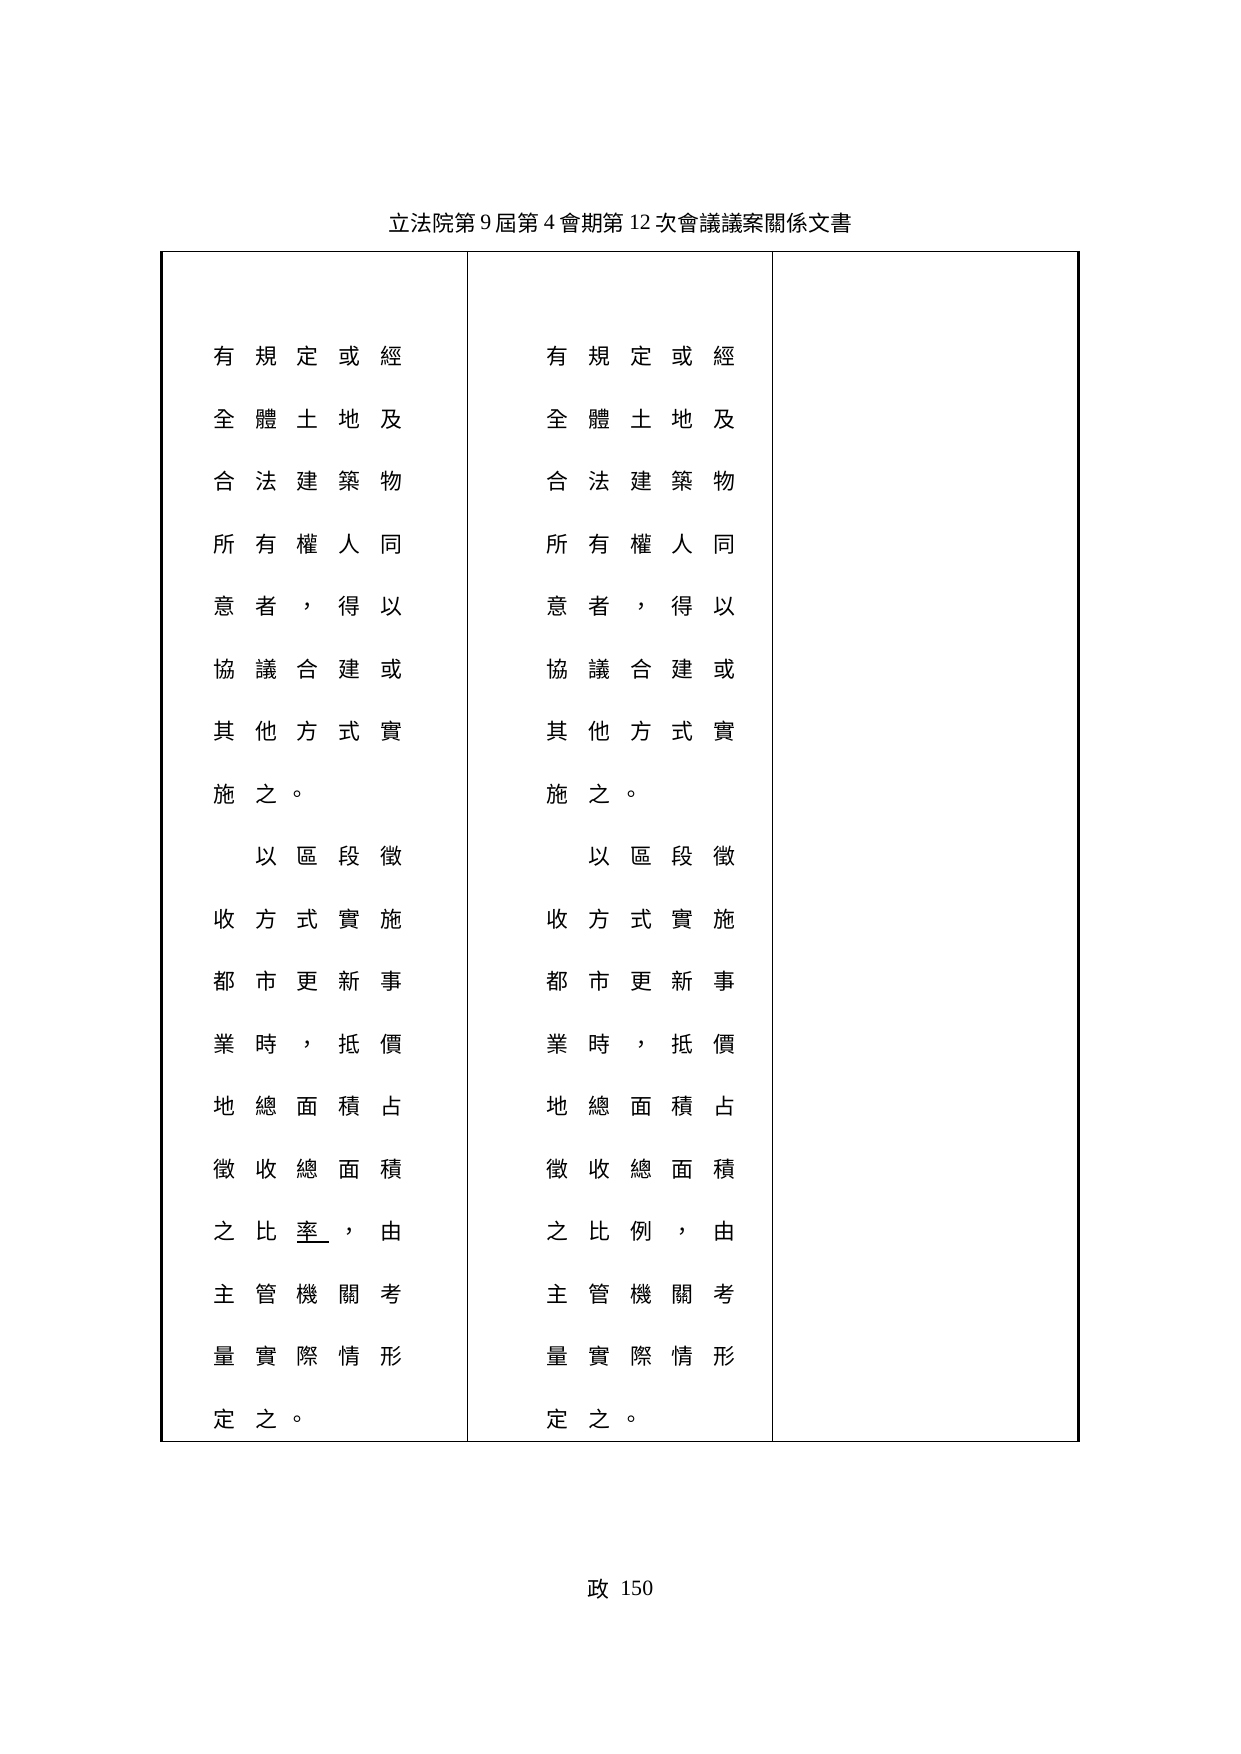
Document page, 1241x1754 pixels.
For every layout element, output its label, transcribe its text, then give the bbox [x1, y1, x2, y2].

table_cell 有規定或經全體土地及合法建築物所有權人同意者，得以協議合建或其他方式實施之。 以區段徵收方式實施都市更新事業時，抵價地總面積占徵收總面積之比例，由主管機關考量實際情形定之。 [468, 252, 772, 1441]
table_cell [773, 252, 1077, 1441]
table_cell 有規定或經全體土地及合法建築物所有權人同意者，得以協議合建或其他方式實施之。 以區段徵收方式實施都市更新事業時，抵價地總面積占徵收總面積之比率，由主管機關考量實際情形定之。 [163, 252, 467, 1441]
